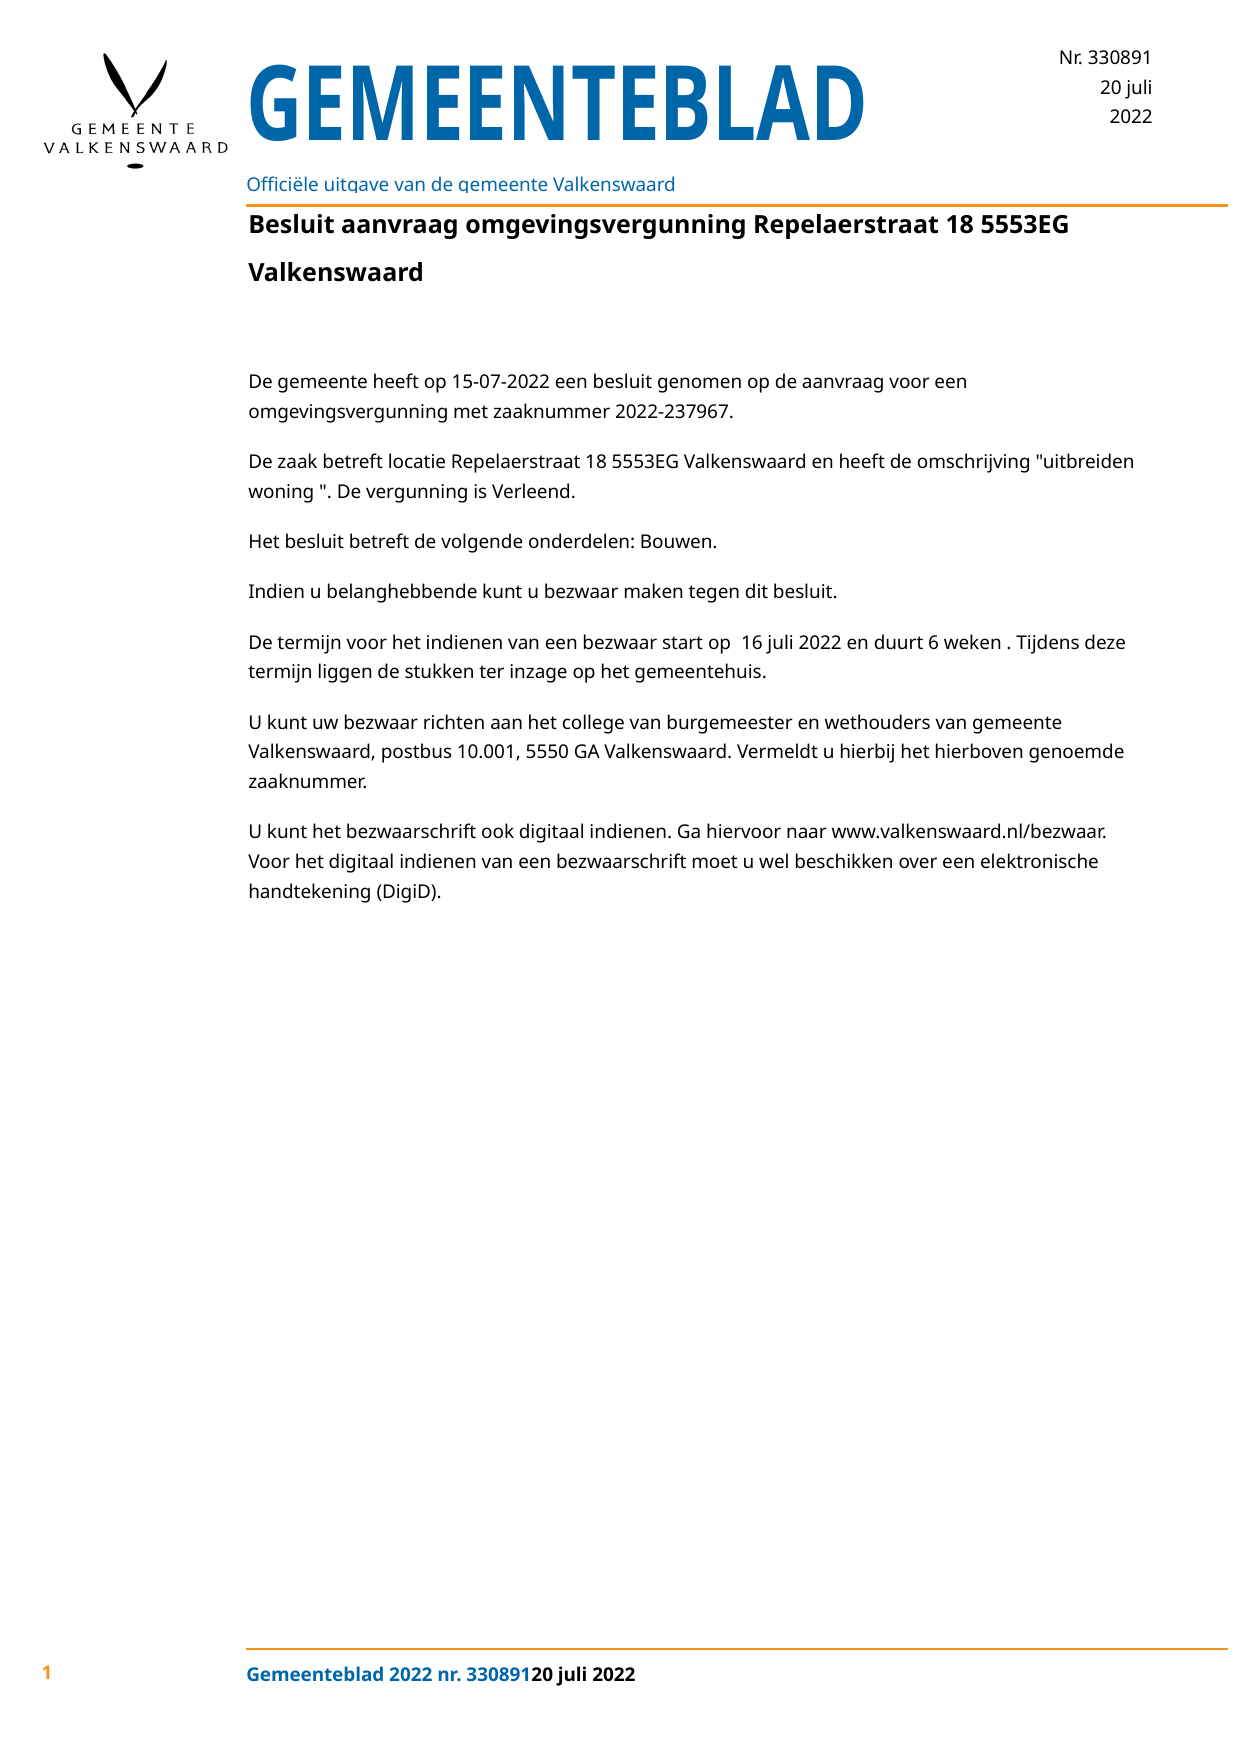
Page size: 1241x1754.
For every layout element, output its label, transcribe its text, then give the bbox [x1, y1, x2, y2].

text U kunt uw bezwaar richten aan het college van burgemeester en wethouders van gemeente Valkenswaard, postbus 10.001, 5550 GA Valkenswaard. Vermeldt u hierbij het hierboven genoemde zaaknummer. [248, 709, 1152, 794]
picture [41, 47, 231, 172]
text De gemeente heeft op 15-07-2022 een besluit genomen op de aanvraag voor een omgevingsvergunning met zaaknummer 2022-237967. [248, 368, 1152, 424]
text De zaak betreft locatie Repelaerstraat 18 5553EG Valkenswaard en heeft de omschrijving "uitbreiden woning ". De vergunning is Verleend. [248, 448, 1152, 504]
text De termijn voor het indienen van een bezwaar start op 16 juli 2022 en duurt 6 weken . Tijdens deze termijn liggen de stukken ter inzage op het gemeentehuis. [248, 629, 1152, 684]
text Het besluit betreft de volgende onderdelen: Bouwen. [248, 528, 1152, 554]
text U kunt het bezwaarschrift ook digitaal indienen. Ga hiervoor naar www.valkenswaard.nl/bezwaar. Voor het digitaal indienen van een bezwaarschrift moet u wel beschikken over een elektronische handtekening (DigiD). [248, 819, 1152, 904]
text Indien u belanghebbende kunt u bezwaar maken tegen dit besluit. [248, 579, 1152, 604]
text Besluit aanvraag omgevingsvergunning Repelaerstraat 18 5553EG Valkenswaard [248, 207, 1152, 288]
